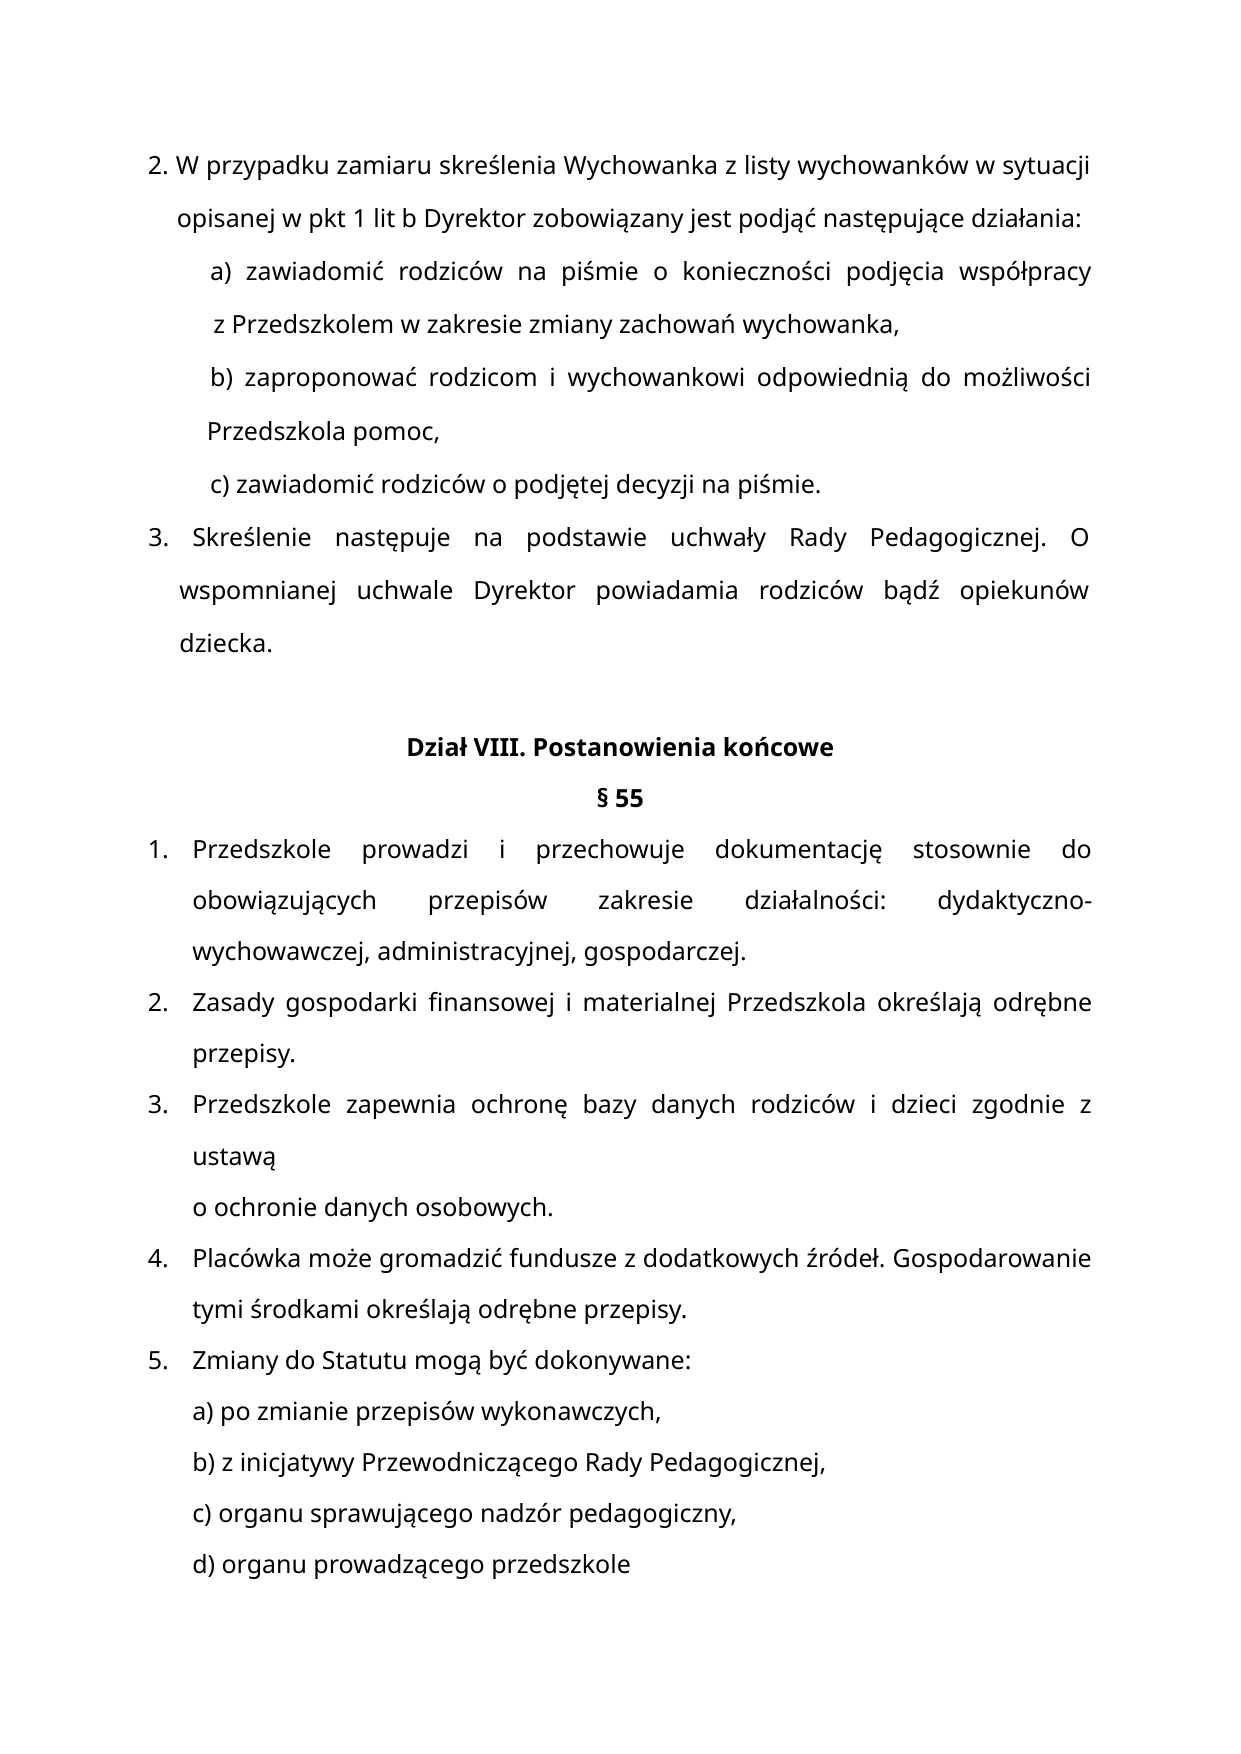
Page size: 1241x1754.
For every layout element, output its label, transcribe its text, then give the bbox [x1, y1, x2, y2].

text a) zawiadomić rodziców na piśmie o konieczności podjęcia współpracy z Przedszkolem w zakresie zmiany zachowań wychowanka, [207, 254, 1092, 341]
text d) organu prowadzącego przedszkole [192, 1547, 1093, 1581]
text b) z inicjatywy Przewodniczącego Rady Pedagogicznej, [192, 1444, 1093, 1478]
text 3. Przedszkole zapewnia ochronę bazy danych rodziców i dzieci zgodnie z ustawą o ochronie danych osobowych. [148, 1087, 1093, 1223]
text a) po zmianie przepisów wykonawczych, [192, 1393, 1093, 1427]
text 5. Zmiany do Statutu mogą być dokonywane: [148, 1342, 1093, 1376]
text Dział VIII. Postanowienia końcowe [148, 730, 1093, 764]
text § 55 [148, 781, 1093, 815]
text b) zaproponować rodzicom i wychowankowi odpowiednią do możliwości Przedszkola pomoc, [207, 360, 1092, 447]
text c) zawiadomić rodziców o podjętej decyzji na piśmie. [207, 466, 1093, 500]
text 2. W przypadku zamiaru skreślenia Wychowanka z listy wychowanków w sytuacji opisanej w pkt 1 lit b Dyrektor zobowiązany jest podjąć następujące działania: [148, 148, 1092, 235]
text 4. Placówka może gromadzić fundusze z dodatkowych źródeł. Gospodarowanie tymi środkami określają odrębne przepisy. [148, 1240, 1093, 1325]
text 3. Skreślenie następuje na podstawie uchwały Rady Pedagogicznej. O wspomnianej uchwale Dyrektor powiadamia rodziców bądź opiekunów dziecka. [148, 519, 1090, 660]
text 1. Przedszkole prowadzi i przechowuje dokumentację stosownie do obowiązujących przepisów zakresie działalności: dydaktyczno-wychowawczej, administracyjnej, gospodarczej. [148, 832, 1093, 968]
text c) organu sprawującego nadzór pedagogiczny, [192, 1496, 1093, 1529]
text 2. Zasady gospodarki finansowej i materialnej Przedszkola określają odrębne przepisy. [148, 985, 1093, 1070]
